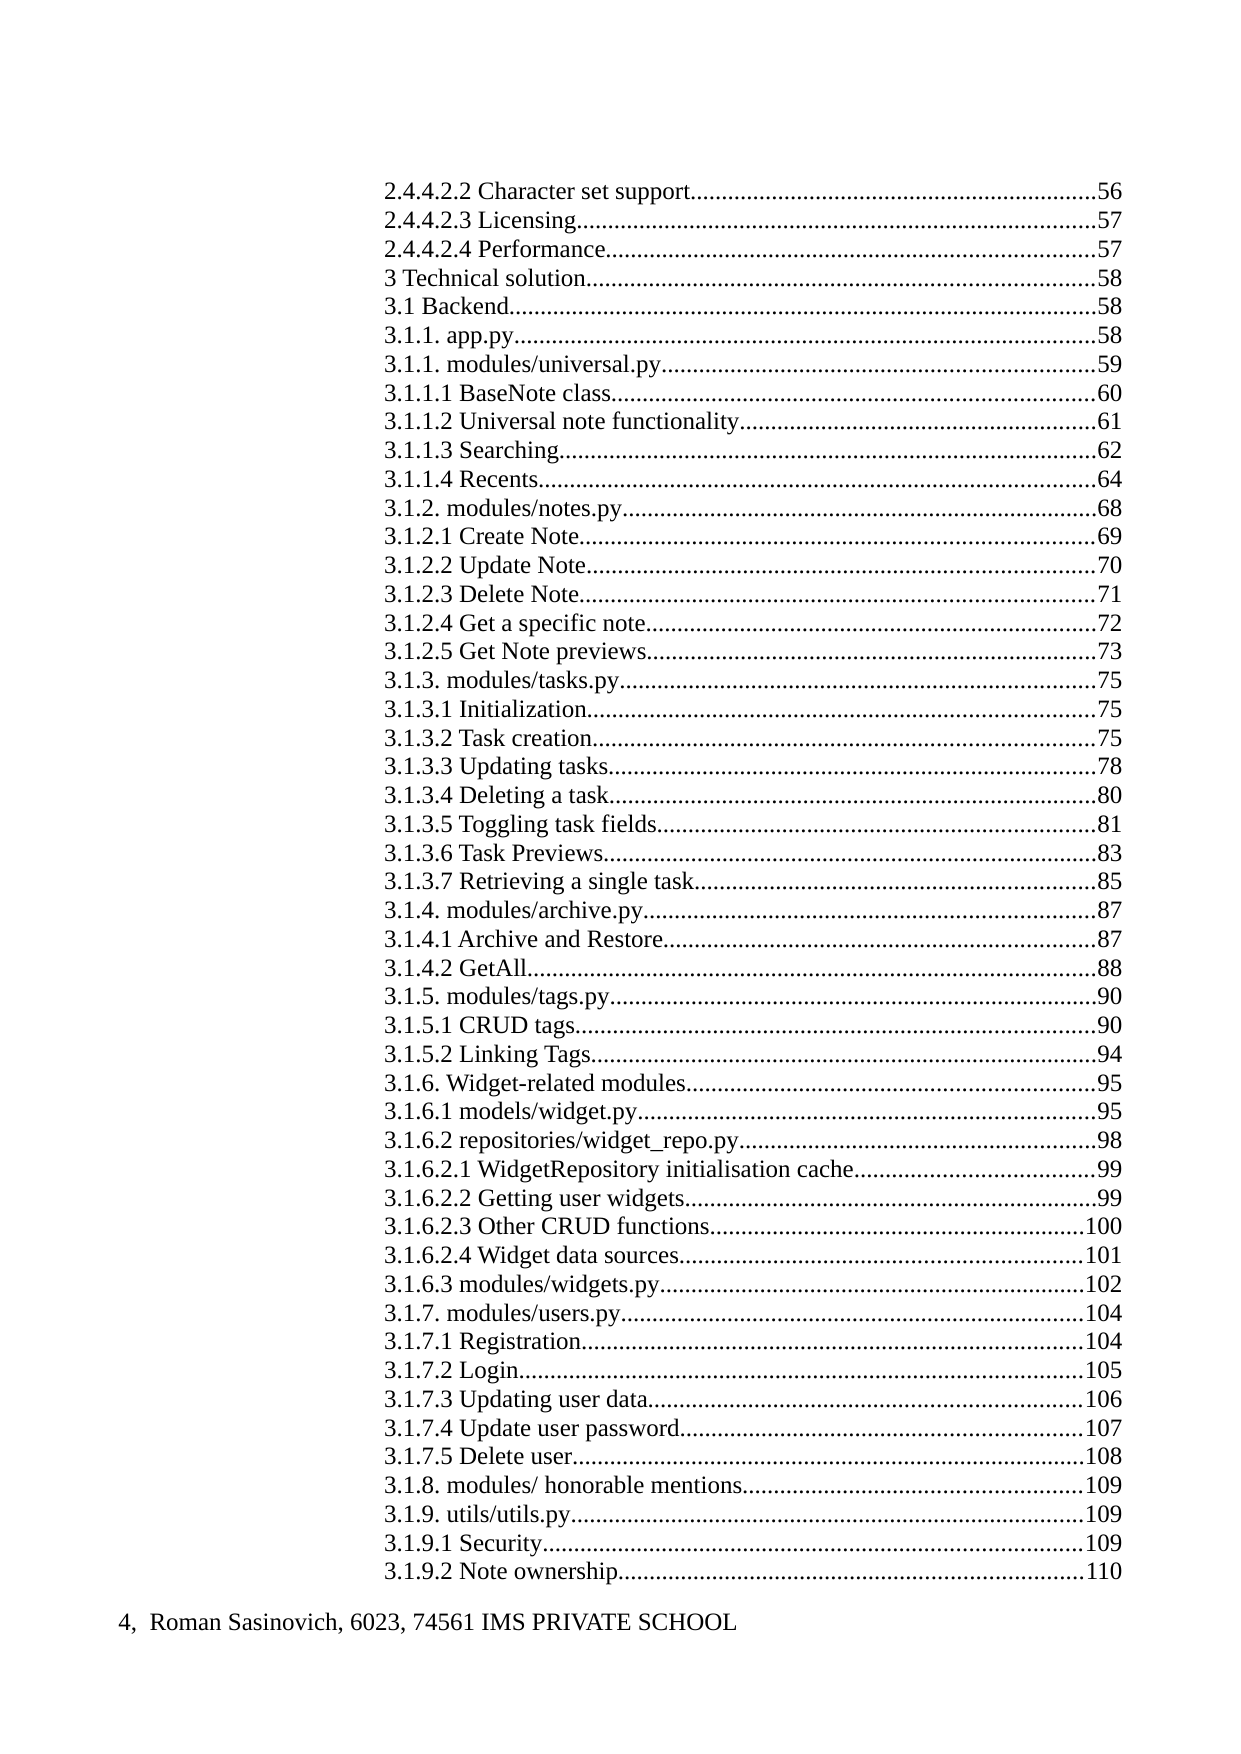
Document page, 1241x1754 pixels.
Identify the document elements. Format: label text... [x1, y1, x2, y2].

text 3.1 Backend 58 [384, 291, 1122, 320]
text 3.1.9. utils/utils.py 109 [384, 1499, 1122, 1528]
text 3.1.3. modules/tasks.py 75 [384, 665, 1122, 694]
text 3.1.2.3 Delete Note 71 [384, 579, 1122, 608]
text 3.1.3.6 Task Previews 83 [384, 838, 1122, 866]
text 3.1.7.2 Login 105 [384, 1355, 1122, 1384]
text 3.1.5.1 CRUD tags 90 [384, 1010, 1122, 1039]
text 3.1.1. modules/universal.py 59 [384, 349, 1122, 378]
text 3.1.6.2.2 Getting user widgets 99 [384, 1183, 1122, 1211]
text 3.1.7.3 Updating user data 106 [384, 1384, 1122, 1413]
text 3.1.1.1 BaseNote class 60 [384, 378, 1122, 406]
text 3.1.2.4 Get a specific note 72 [384, 608, 1122, 636]
text 3.1.4.2 GetAll 88 [384, 953, 1122, 981]
text 3.1.4.1 Archive and Restore 87 [384, 924, 1122, 953]
text 3.1.6.2 repositories/widget_repo.py 98 [384, 1125, 1122, 1154]
text 3.1.2.1 Create Note 69 [384, 521, 1122, 550]
text 3.1.1.4 Recents 64 [384, 464, 1122, 493]
text 3.1.1. app.py 58 [384, 320, 1122, 349]
text 3.1.7.1 Registration 104 [384, 1326, 1122, 1355]
text 3.1.1.3 Searching 62 [384, 435, 1122, 464]
text 3.1.3.5 Toggling task fields 81 [384, 809, 1122, 838]
text 3.1.3.4 Deleting a task 80 [384, 780, 1122, 809]
text 3.1.3.3 Updating tasks 78 [384, 751, 1122, 780]
text 3.1.9.1 Security 109 [384, 1528, 1122, 1556]
text 3.1.6.2.1 WidgetRepository initialisation cache 99 [384, 1154, 1122, 1183]
text 3.1.6.2.4 Widget data sources 101 [384, 1240, 1122, 1269]
text 3.1.7.5 Delete user 108 [384, 1441, 1122, 1470]
text 3.1.3.1 Initialization 75 [384, 694, 1122, 723]
text 3.1.3.7 Retrieving a single task 85 [384, 866, 1122, 895]
text 2.4.4.2.3 Licensing 57 [384, 205, 1122, 234]
text 3.1.5. modules/tags.py 90 [384, 981, 1122, 1010]
text 3 Technical solution 58 [384, 263, 1122, 291]
text 3.1.6.2.3 Other CRUD functions 100 [384, 1211, 1122, 1240]
text 3.1.7. modules/users.py 104 [384, 1298, 1122, 1326]
text 2.4.4.2.4 Performance 57 [384, 234, 1122, 263]
text 3.1.5.2 Linking Tags 94 [384, 1039, 1122, 1068]
text 3.1.1.2 Universal note functionality 61 [384, 406, 1122, 435]
text 3.1.2.2 Update Note 70 [384, 550, 1122, 579]
text 3.1.6.3 modules/widgets.py 102 [384, 1269, 1122, 1298]
text 2.4.4.2.2 Character set support 56 [384, 176, 1122, 205]
text 3.1.6.1 models/widget.py 95 [384, 1096, 1122, 1125]
text 3.1.6. Widget-related modules 95 [384, 1068, 1122, 1096]
text 3.1.4. modules/archive.py 87 [384, 895, 1122, 924]
text 3.1.9.2 Note ownership 110 [384, 1556, 1122, 1585]
text 3.1.3.2 Task creation 75 [384, 723, 1122, 751]
text 3.1.8. modules/ honorable mentions 109 [384, 1470, 1122, 1499]
text 3.1.2.5 Get Note previews 73 [384, 636, 1122, 665]
text 3.1.2. modules/notes.py 68 [384, 493, 1122, 521]
text 3.1.7.4 Update user password 107 [384, 1413, 1122, 1441]
